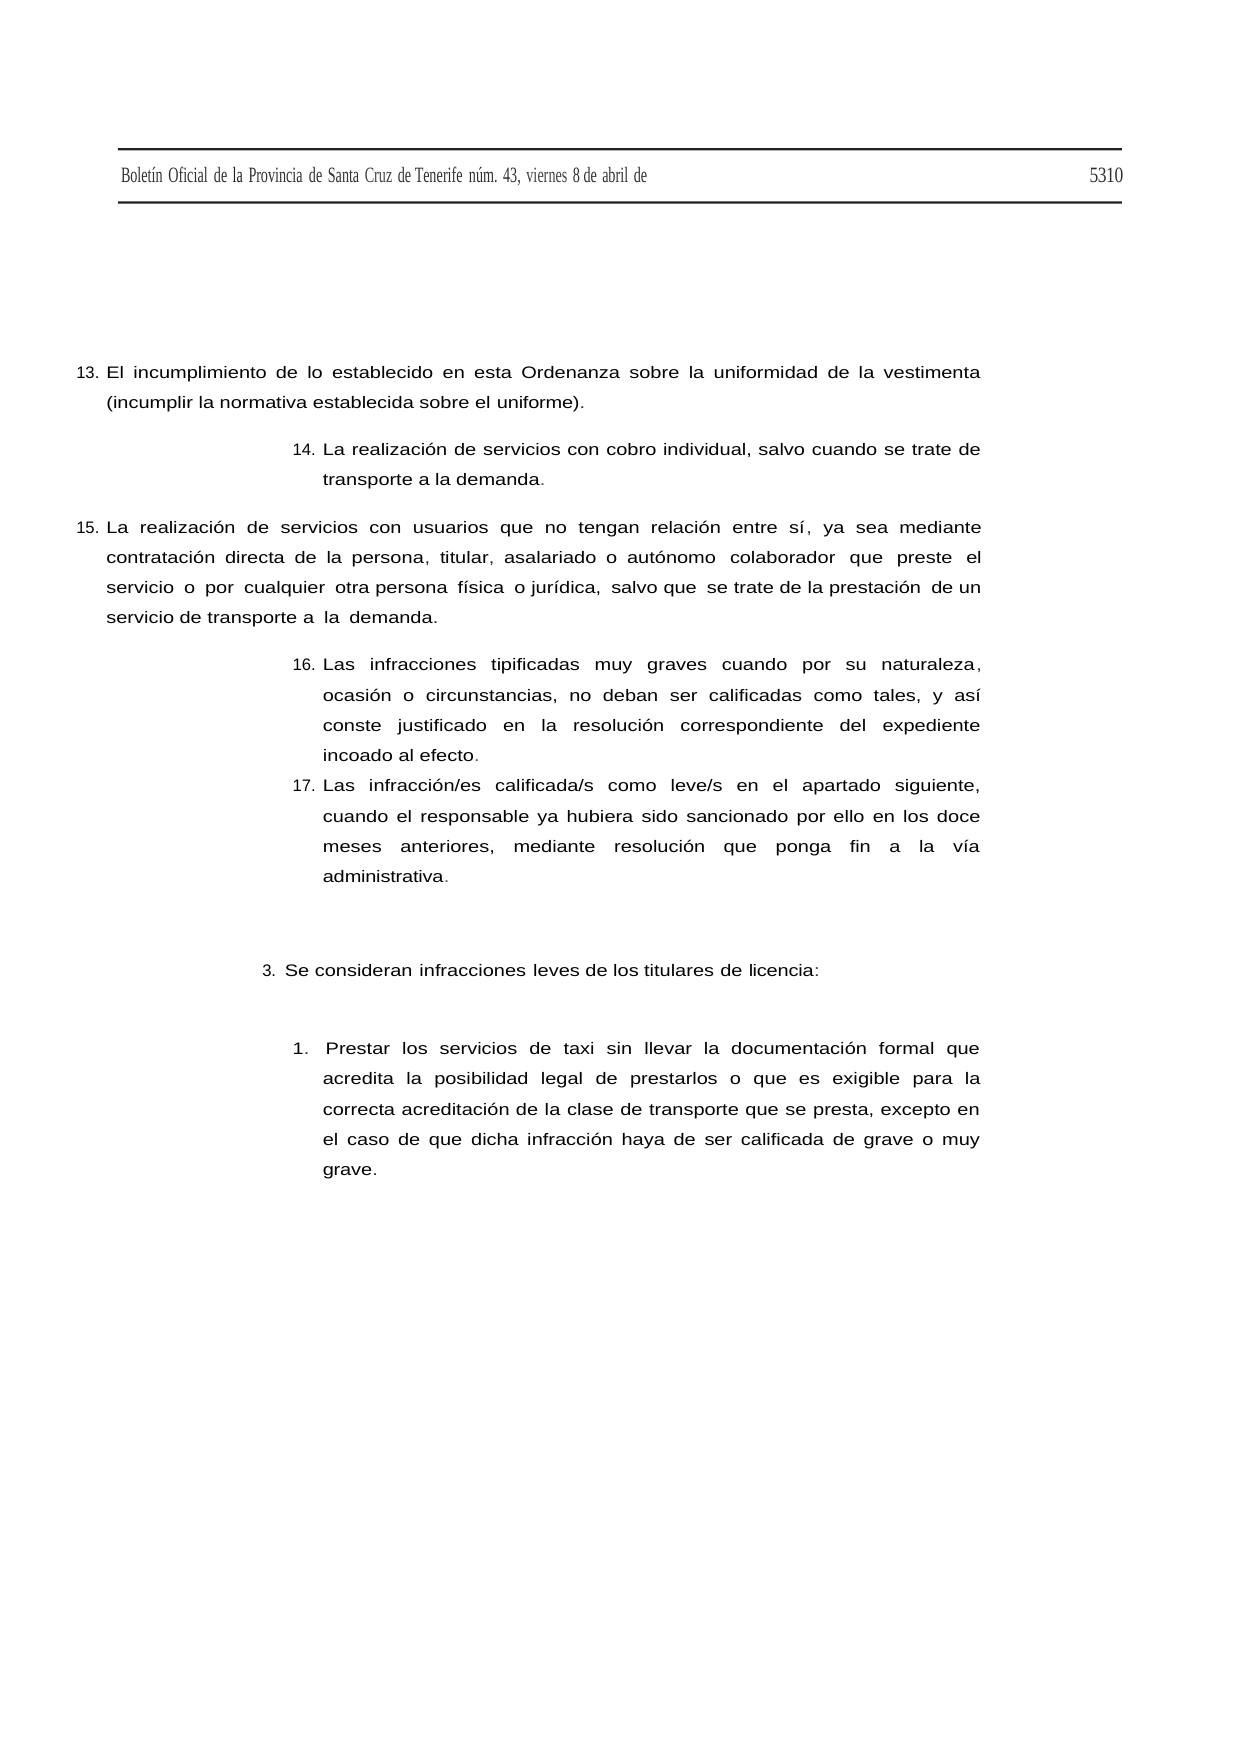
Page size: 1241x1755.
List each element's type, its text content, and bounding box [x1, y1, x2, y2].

list Las infracciones tipificadas muy graves cuando por su naturaleza, ocasión o circunstancias, no deban ser calificadas como tales, y así conste justificado en la resolución correspondiente del expediente incoado al efecto. [292, 655, 982, 765]
list El incumplimiento de lo establecido en esta Ordenanza sobre la uniformidad de la vestimenta (incumplir la normativa establecida sobre el uniforme). [76, 363, 981, 412]
list Se consideran infracciones leves de los titulares de licencia: [262, 961, 1136, 980]
text 1. Prestar los servicios de taxi sin llevar la documentación formal que acredita la posibilidad legal de prestarlos o que es exigible para la correcta acreditación de la clase de transporte que se presta, excepto en el caso de que dicha infracción haya de ser calificada de grave o muy grave. [292, 1039, 981, 1179]
list Las infracción/es calificada/s como leve/s en el apartado siguiente, cuando el responsable ya hubiera sido sancionado por ello en los doce meses anteriores, mediante resolución que ponga fin a la vía administrativa. [292, 776, 981, 886]
list La realización de servicios con usuarios que no tengan relación entre sí, ya sea mediante contratación directa de la persona, titular, asalariado o autónomo colaborador que preste el servicio o por cualquier otra persona física o jurídica, salvo que se trate de la prestación de un servicio de transporte a la demanda. [76, 518, 982, 627]
list La realización de servicios con cobro individual, salvo cuando se trate de transporte a la demanda. [292, 440, 982, 489]
